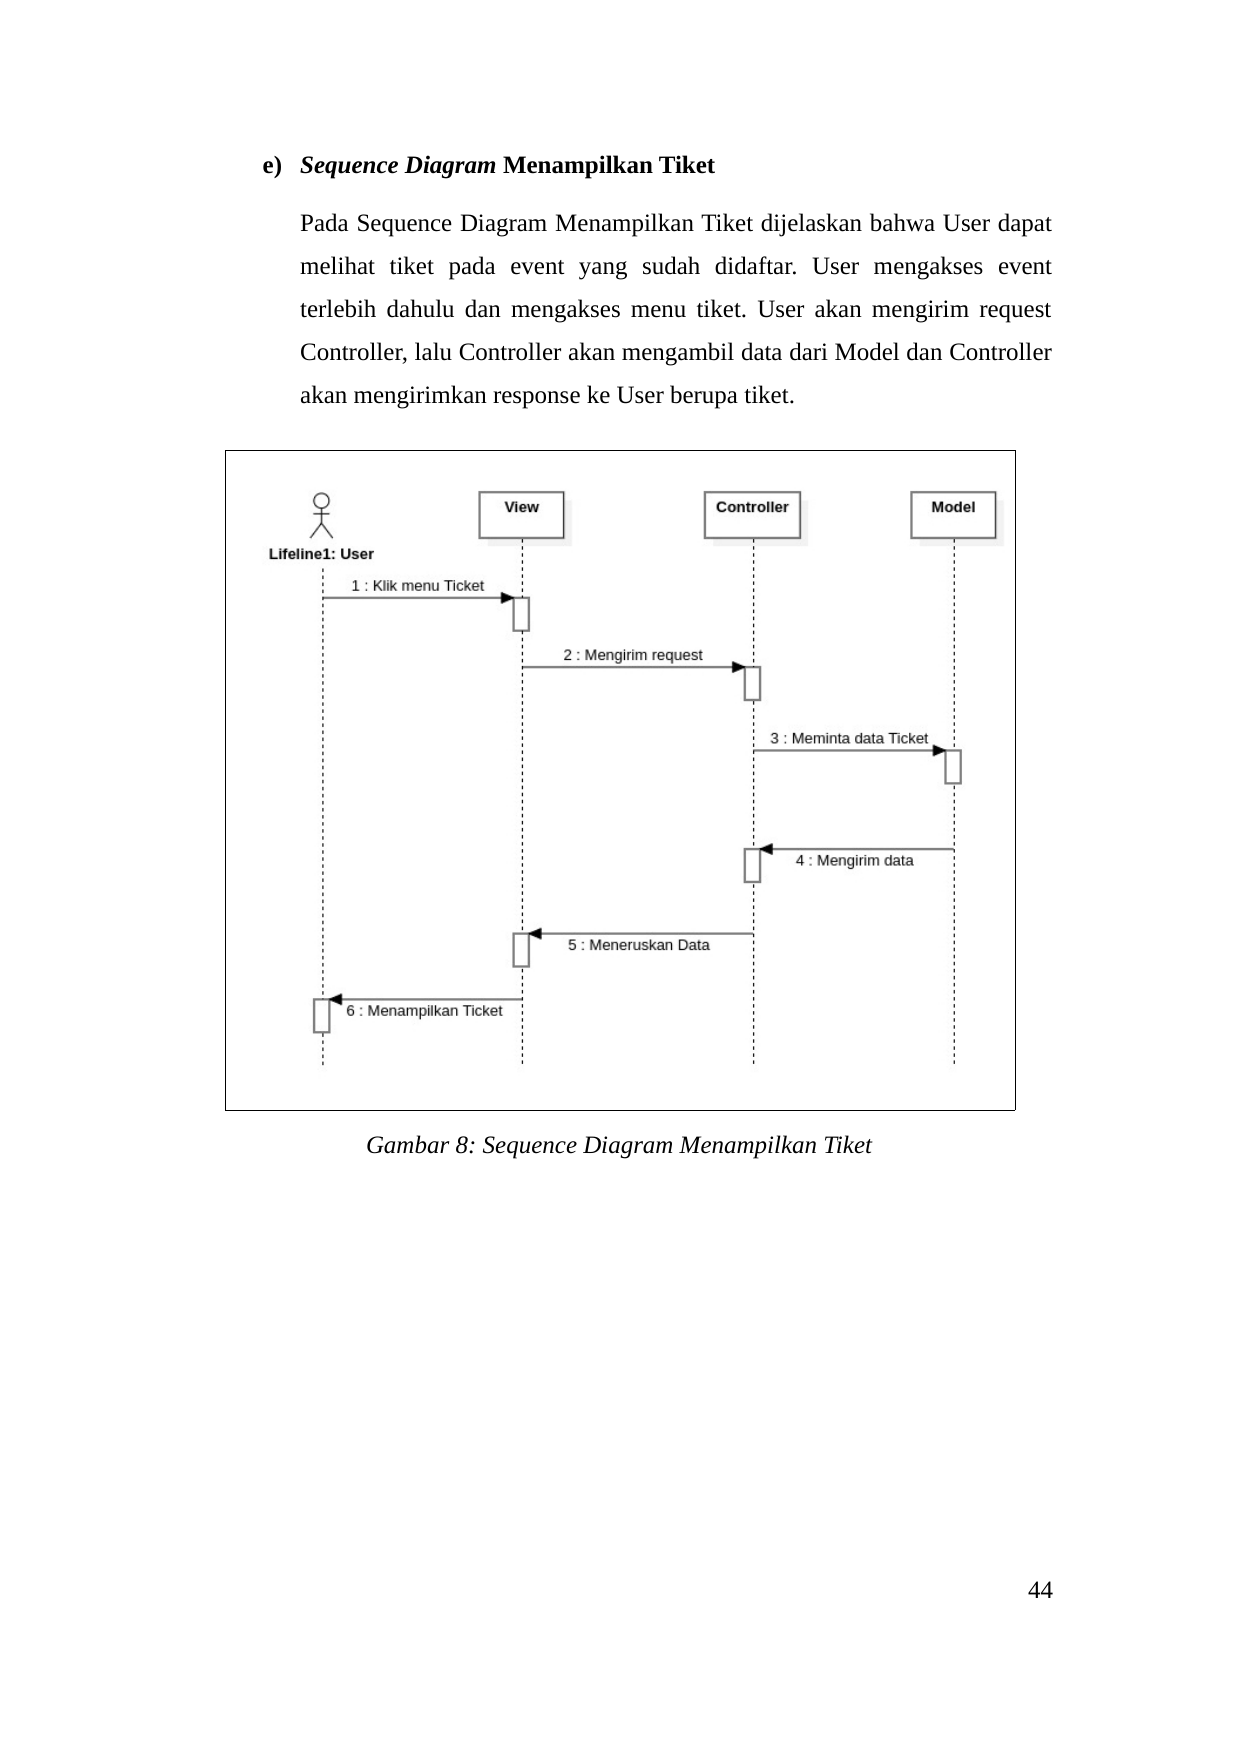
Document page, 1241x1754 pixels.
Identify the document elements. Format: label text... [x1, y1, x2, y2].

list Gambar 8: Sequence Diagram Menampilkan Tiket [225, 1111, 1015, 1159]
list Sequence Diagram Menampilkan Tiket [262, 150, 1053, 179]
picture [226, 451, 1015, 1110]
list Pada Sequence Diagram Menampilkan Tiket dijelaskan bahwa User dapat melihat tiket pada event yang sudah didaftar. User mengakses event terlebih dahulu dan mengakses menu tiket. User akan mengirim request Controller, lalu Controller akan mengambil data dari Model dan Controller akan mengirimkan response ke User berupa tiket. [262, 208, 1053, 409]
